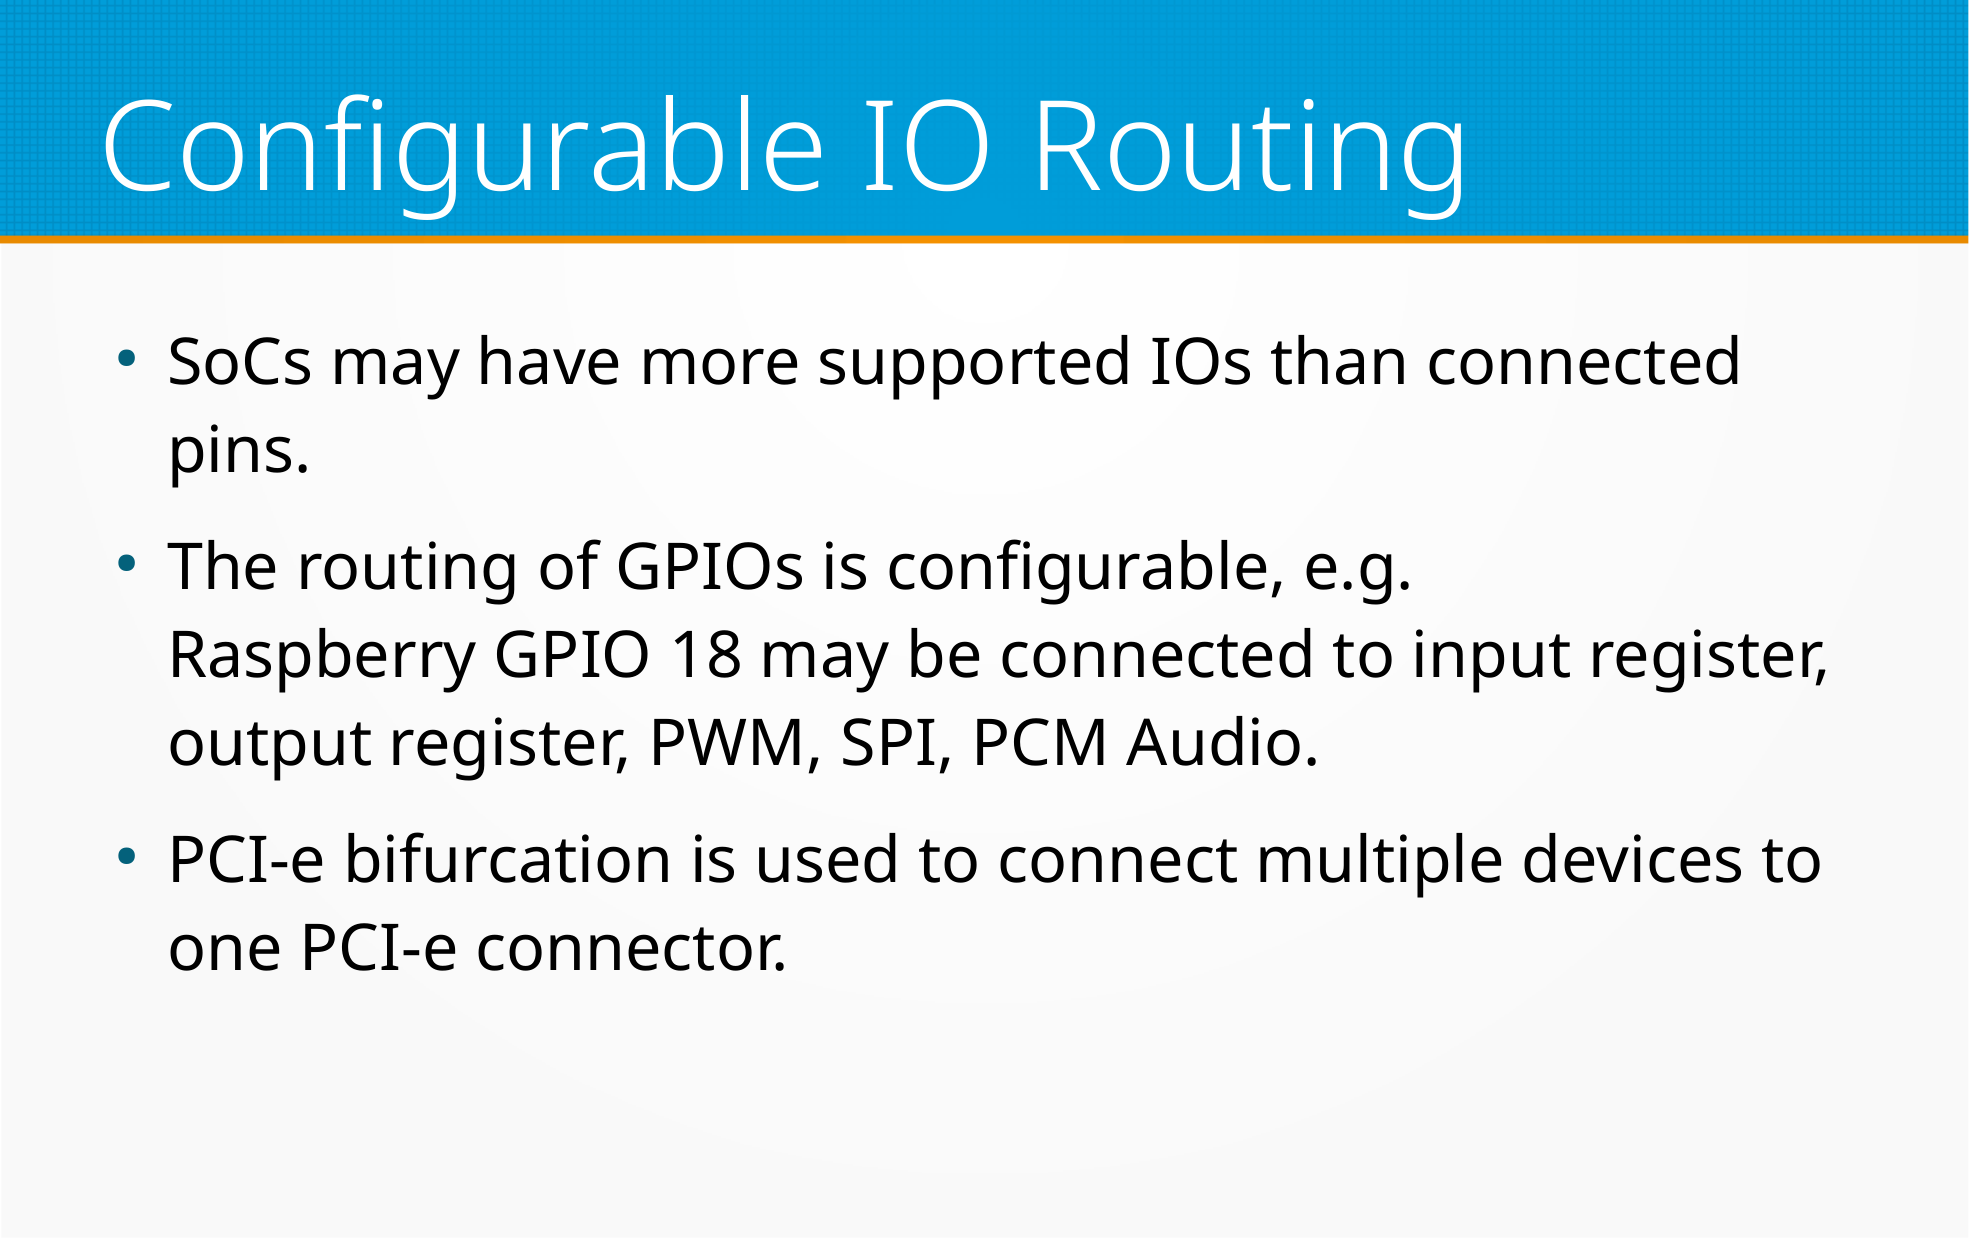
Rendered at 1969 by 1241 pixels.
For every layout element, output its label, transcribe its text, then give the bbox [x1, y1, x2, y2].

list SoCs may have more supported IOs than connected pins. The routing of GPIOs is configurable, e.g. Raspberry GPIO 18 may be connected to input register, output register, PWM, SPI, PCM Audio. PCI-e bifurcation is used to connect multiple devices to one PCI-e connector. [98, 315, 1861, 1081]
title Configurable IO Routing [98, 19, 1870, 227]
picture [0, 236, 1969, 1241]
